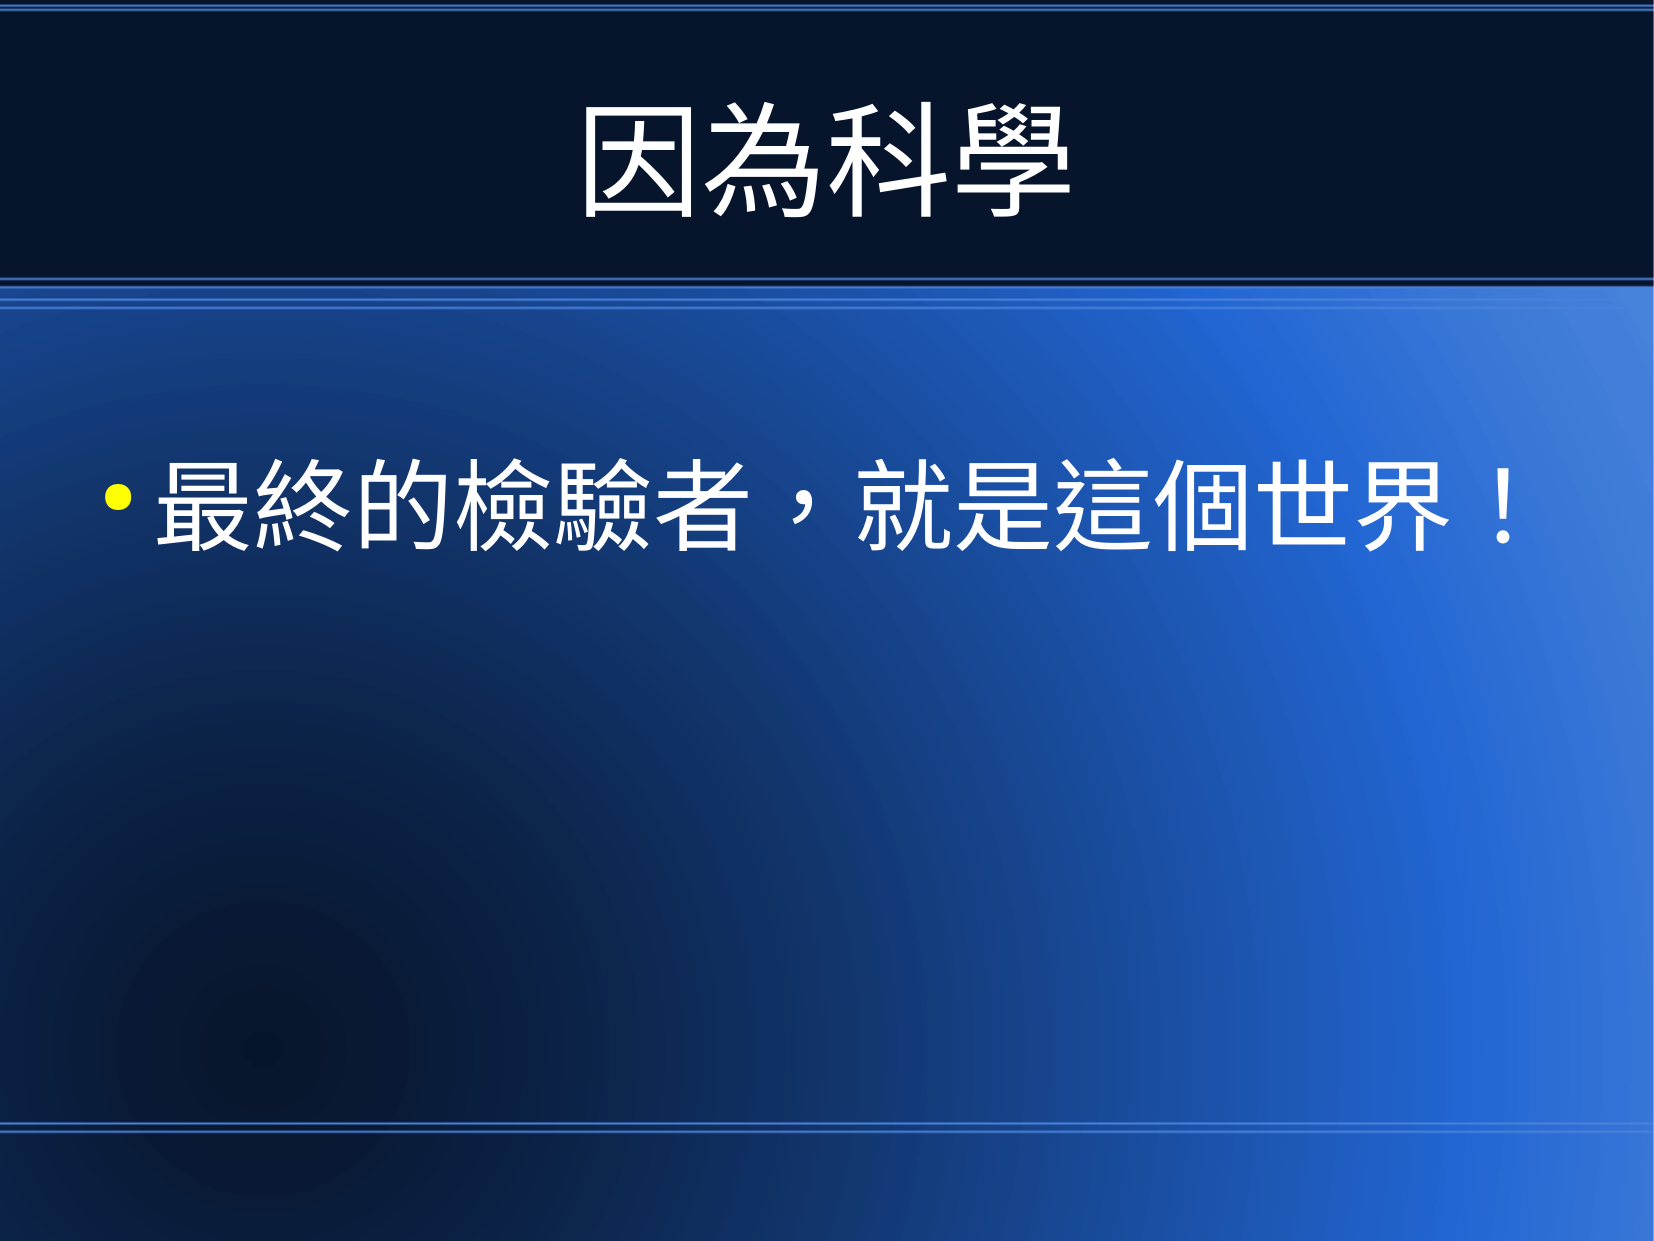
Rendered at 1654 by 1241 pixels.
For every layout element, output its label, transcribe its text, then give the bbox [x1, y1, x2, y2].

title 因為科學 [82, 49, 1571, 257]
picture [0, 0, 1654, 1241]
list 最終的檢驗者，就是這個世界！ [82, 355, 1571, 1241]
